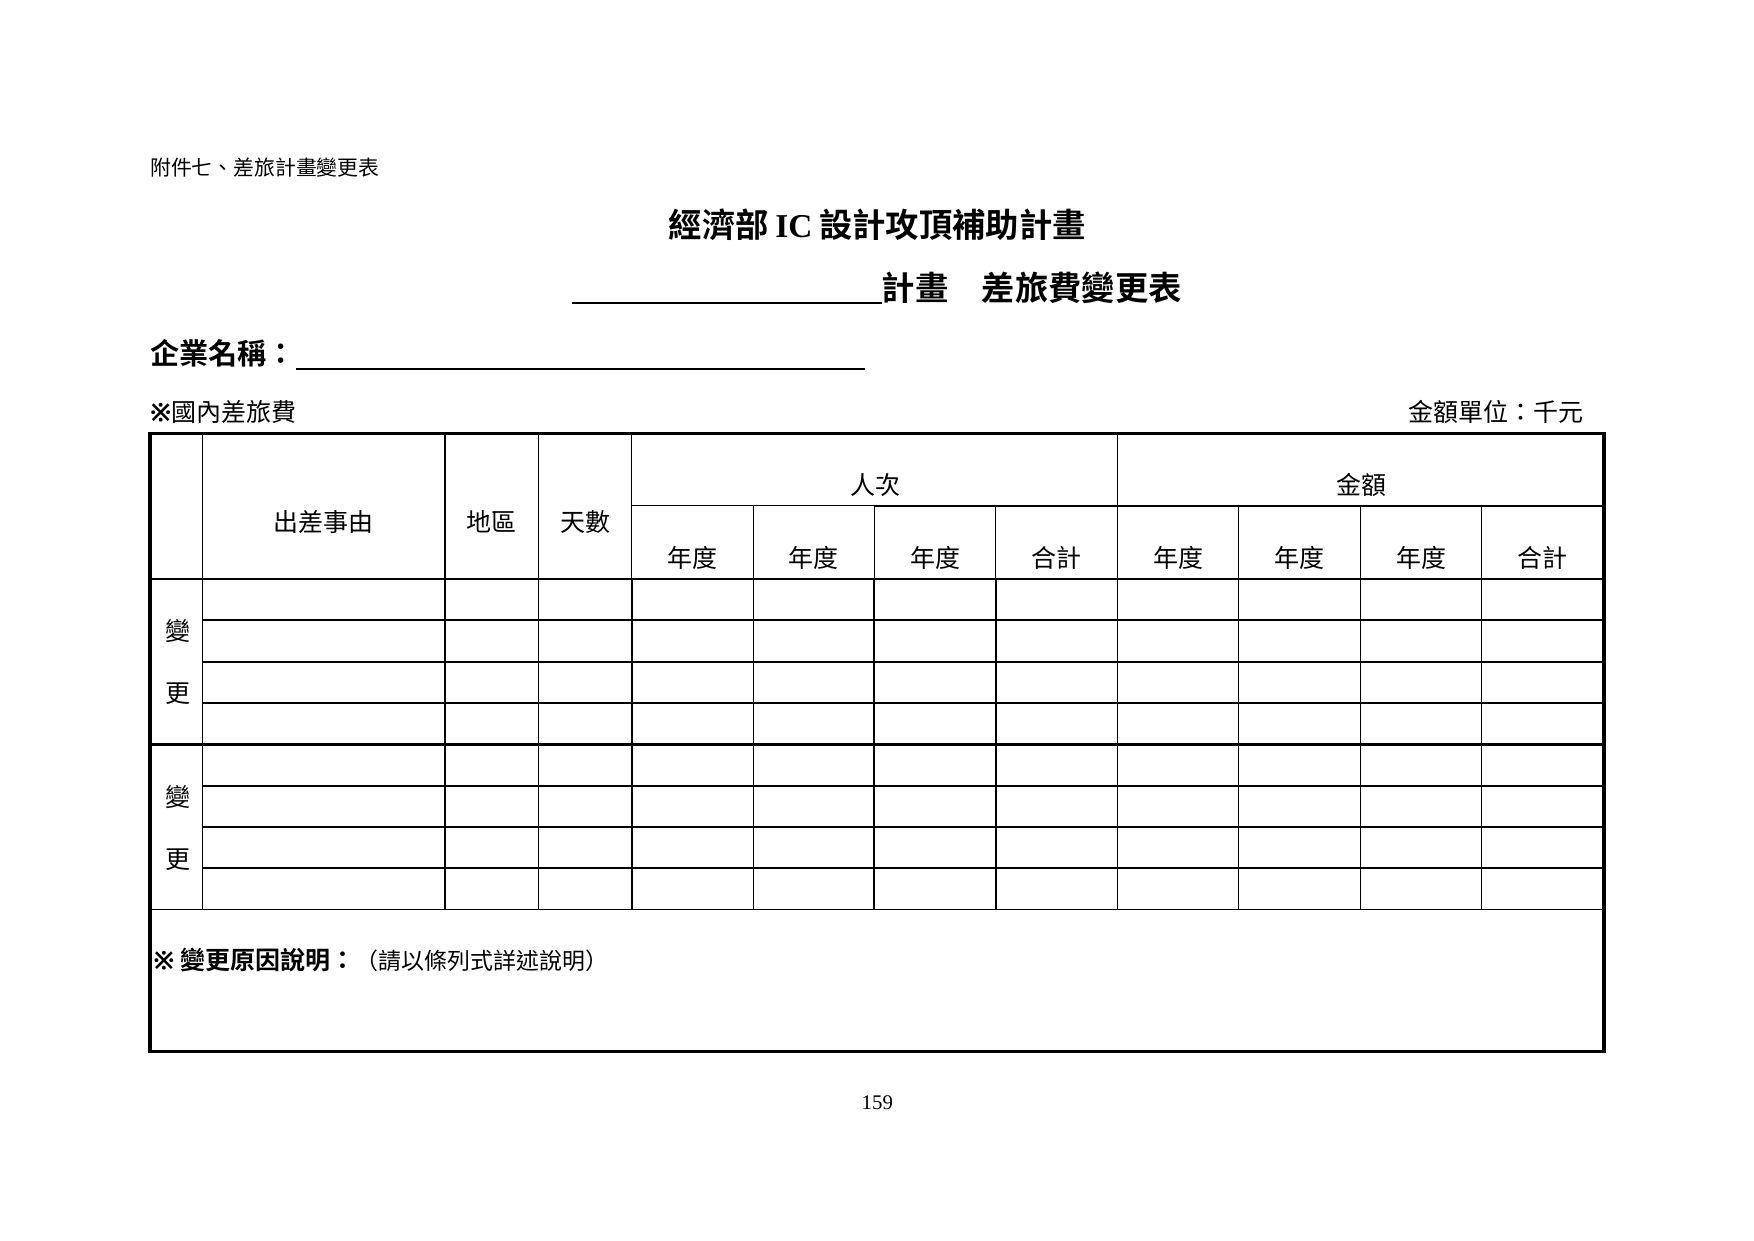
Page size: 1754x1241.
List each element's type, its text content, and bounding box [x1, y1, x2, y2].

table_cell [997, 704, 1117, 743]
table_cell [446, 869, 538, 909]
table_cell [997, 663, 1117, 702]
table_cell [1239, 580, 1360, 619]
table_cell [754, 704, 873, 743]
table_cell [875, 787, 995, 826]
table_cell 年度 [1118, 507, 1238, 578]
table_cell 合計 [996, 507, 1117, 578]
table_cell [1482, 787, 1602, 826]
text 計畫 差旅費變更表 [150, 244, 1604, 307]
table_cell [875, 580, 995, 619]
table_cell [1361, 746, 1481, 784]
table_cell [1482, 580, 1602, 619]
table_cell [1118, 663, 1238, 702]
table_cell [1361, 704, 1481, 743]
table_cell [539, 621, 631, 661]
table_cell [997, 787, 1117, 826]
table_cell [633, 621, 753, 661]
table_header 金額 [1118, 435, 1602, 505]
table_cell [633, 869, 753, 909]
table_cell [754, 663, 873, 702]
table_cell [997, 746, 1117, 784]
table_cell [875, 746, 995, 784]
table_cell [203, 663, 444, 702]
table_cell [446, 663, 538, 702]
table_cell [1361, 580, 1481, 619]
table_cell [1239, 704, 1360, 743]
table_cell [1482, 869, 1602, 909]
table_cell [997, 828, 1117, 867]
table_cell [997, 869, 1117, 909]
table_cell [446, 580, 538, 619]
table_cell [1239, 746, 1360, 784]
table_cell [1361, 621, 1481, 661]
table_cell [1361, 663, 1481, 702]
table_cell [1239, 869, 1360, 909]
table_cell [1118, 580, 1238, 619]
text 經濟部IC設計攻頂補助計畫 [150, 182, 1604, 244]
table_cell [203, 746, 444, 784]
text 附件七、差旅計畫變更表 [150, 151, 1604, 182]
table_cell [1239, 663, 1360, 702]
table_cell [875, 704, 995, 743]
table_cell 變更前 [152, 580, 202, 743]
table_cell [203, 580, 444, 619]
table_cell [203, 621, 444, 661]
table_cell [754, 869, 873, 909]
table_cell [875, 869, 995, 909]
table_cell [633, 828, 753, 867]
table_cell [1239, 787, 1360, 826]
table_cell [633, 746, 753, 784]
table_cell [446, 704, 538, 743]
text ※國內差旅費 金額單位：千元 [150, 369, 1604, 432]
table_cell [1482, 704, 1602, 743]
table_cell [633, 704, 753, 743]
table_cell 合計 [1482, 507, 1602, 578]
table_header [152, 435, 202, 578]
table_cell [875, 663, 995, 702]
table_cell [1118, 787, 1238, 826]
table_cell [1482, 621, 1602, 661]
table_header 人次 [632, 435, 1117, 505]
table_cell [446, 787, 538, 826]
table_cell [754, 621, 873, 661]
table_cell [1118, 621, 1238, 661]
table_cell [1118, 869, 1238, 909]
table_cell [875, 828, 995, 867]
text 企業名稱： [150, 307, 1604, 369]
table_cell [997, 621, 1117, 661]
table_cell [633, 787, 753, 826]
table_cell [539, 828, 631, 867]
table_cell 變更後 [152, 746, 202, 909]
table_cell [1482, 828, 1602, 867]
table_header 天數 [539, 435, 631, 578]
table_cell 年度 [754, 506, 874, 578]
table_cell [203, 828, 444, 867]
table_cell [1482, 663, 1602, 702]
table_cell 合 計 [203, 869, 444, 909]
table_cell 年度 [1361, 507, 1481, 578]
table_header 出差事由 [203, 435, 444, 578]
table_cell [1239, 621, 1360, 661]
table_cell [1118, 704, 1238, 743]
table_cell [539, 787, 631, 826]
table_cell [754, 787, 873, 826]
table_cell [1361, 869, 1481, 909]
table_cell [1239, 828, 1360, 867]
table_cell 年度 [1239, 507, 1360, 578]
table_cell [875, 621, 995, 661]
table_cell [754, 746, 873, 784]
table_cell [1118, 746, 1238, 784]
table_cell [539, 580, 631, 619]
table_cell [1482, 746, 1602, 784]
table_cell [539, 869, 631, 909]
table_cell [539, 704, 631, 743]
table_cell 年度 [632, 506, 753, 578]
table_cell [539, 746, 631, 784]
table_cell [1361, 787, 1481, 826]
table_cell [1118, 828, 1238, 867]
table_cell [203, 787, 444, 826]
table_cell [754, 828, 873, 867]
table_cell 合 計 [203, 704, 444, 743]
table_cell [1361, 828, 1481, 867]
table_cell [539, 663, 631, 702]
table_cell [997, 580, 1117, 619]
table_cell ※ 變更原因說明：（請以條列式詳述說明） [152, 910, 1602, 1050]
table_cell [633, 580, 753, 619]
table_cell 年度 [875, 507, 995, 578]
table_cell [633, 663, 753, 702]
table_cell [446, 621, 538, 661]
table_cell [754, 580, 873, 619]
table_cell [446, 746, 538, 784]
table_header 地區 [446, 435, 538, 578]
table_cell [446, 828, 538, 867]
